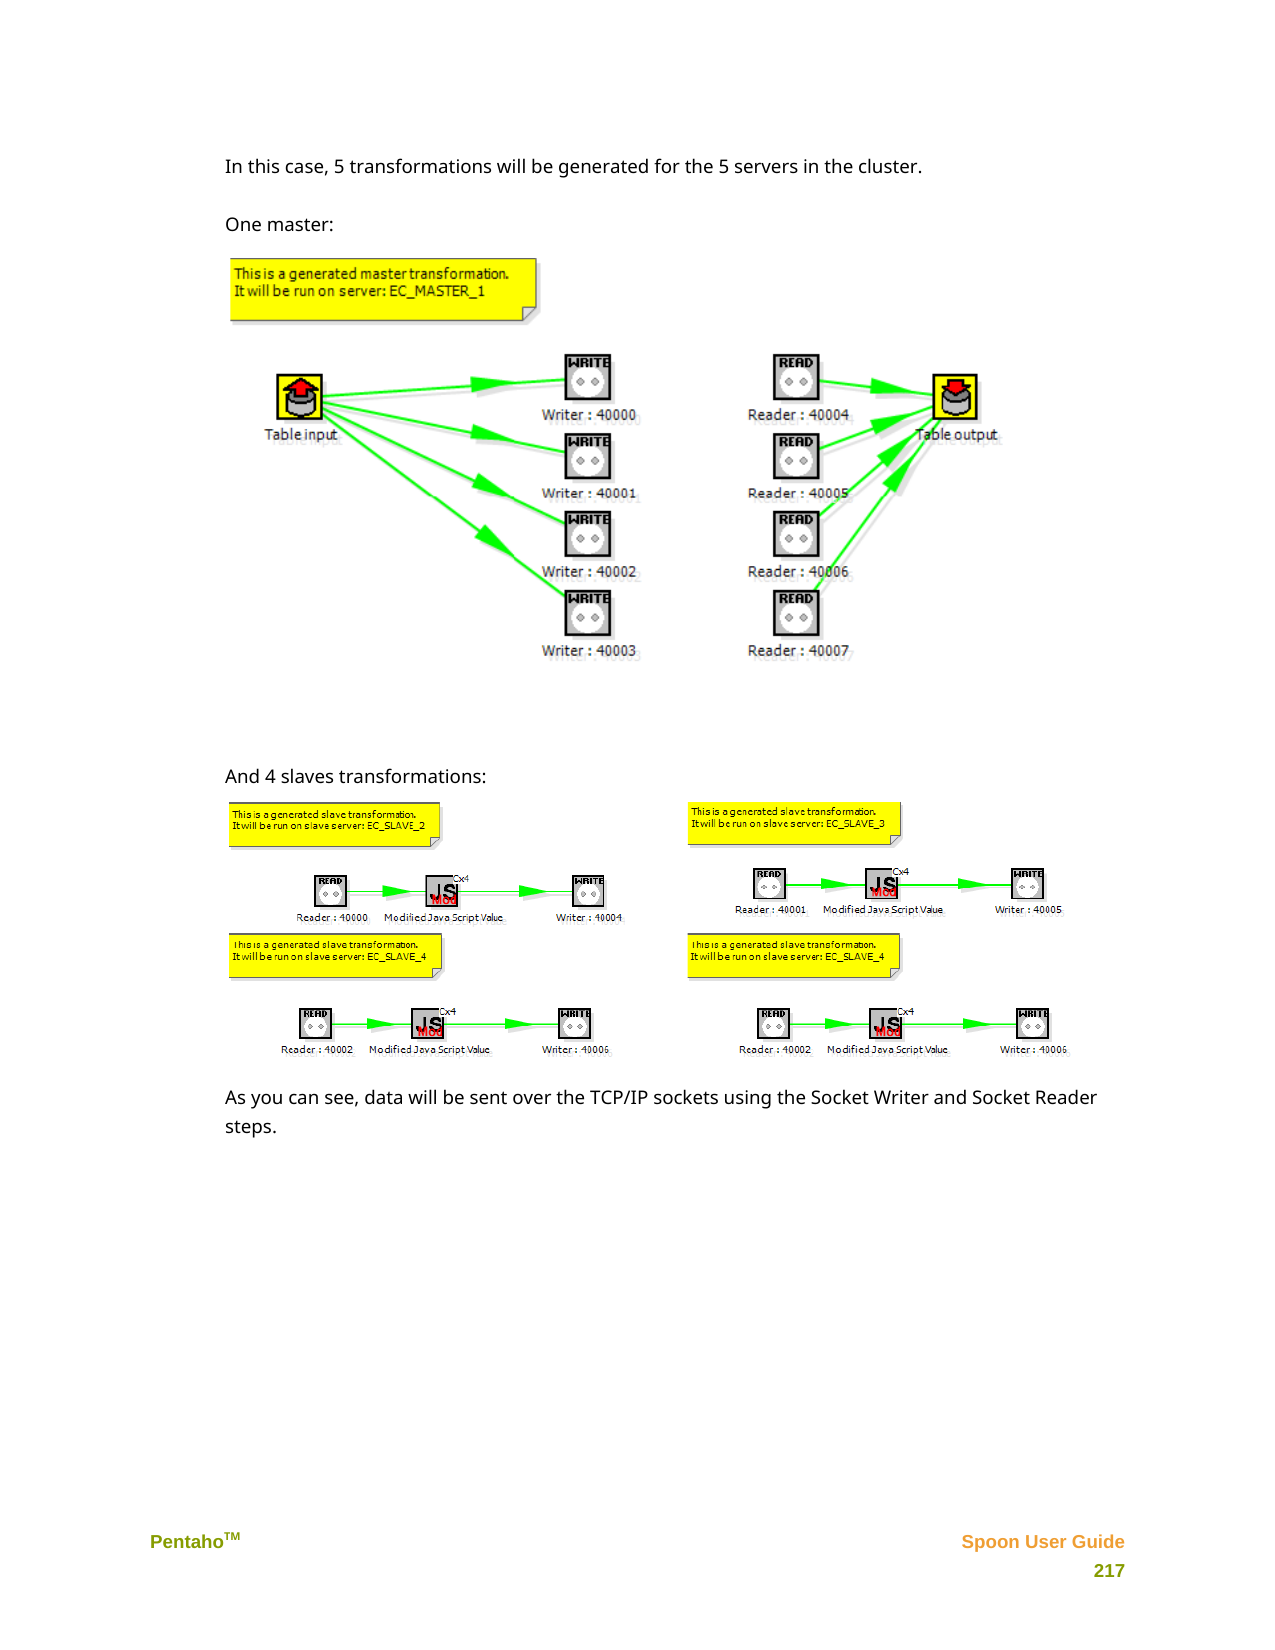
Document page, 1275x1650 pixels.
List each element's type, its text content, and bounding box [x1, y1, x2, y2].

text In this case, 5 transformations will be generated for the 5 servers in the cluster. [225, 150, 1125, 179]
text One master: [225, 208, 1125, 237]
text As you can see, data will be sent over the TCP/IP sockets using the Socket Writer and Socket Reader steps. [225, 1081, 1125, 1139]
text And 4 slaves transformations: [225, 760, 1125, 789]
